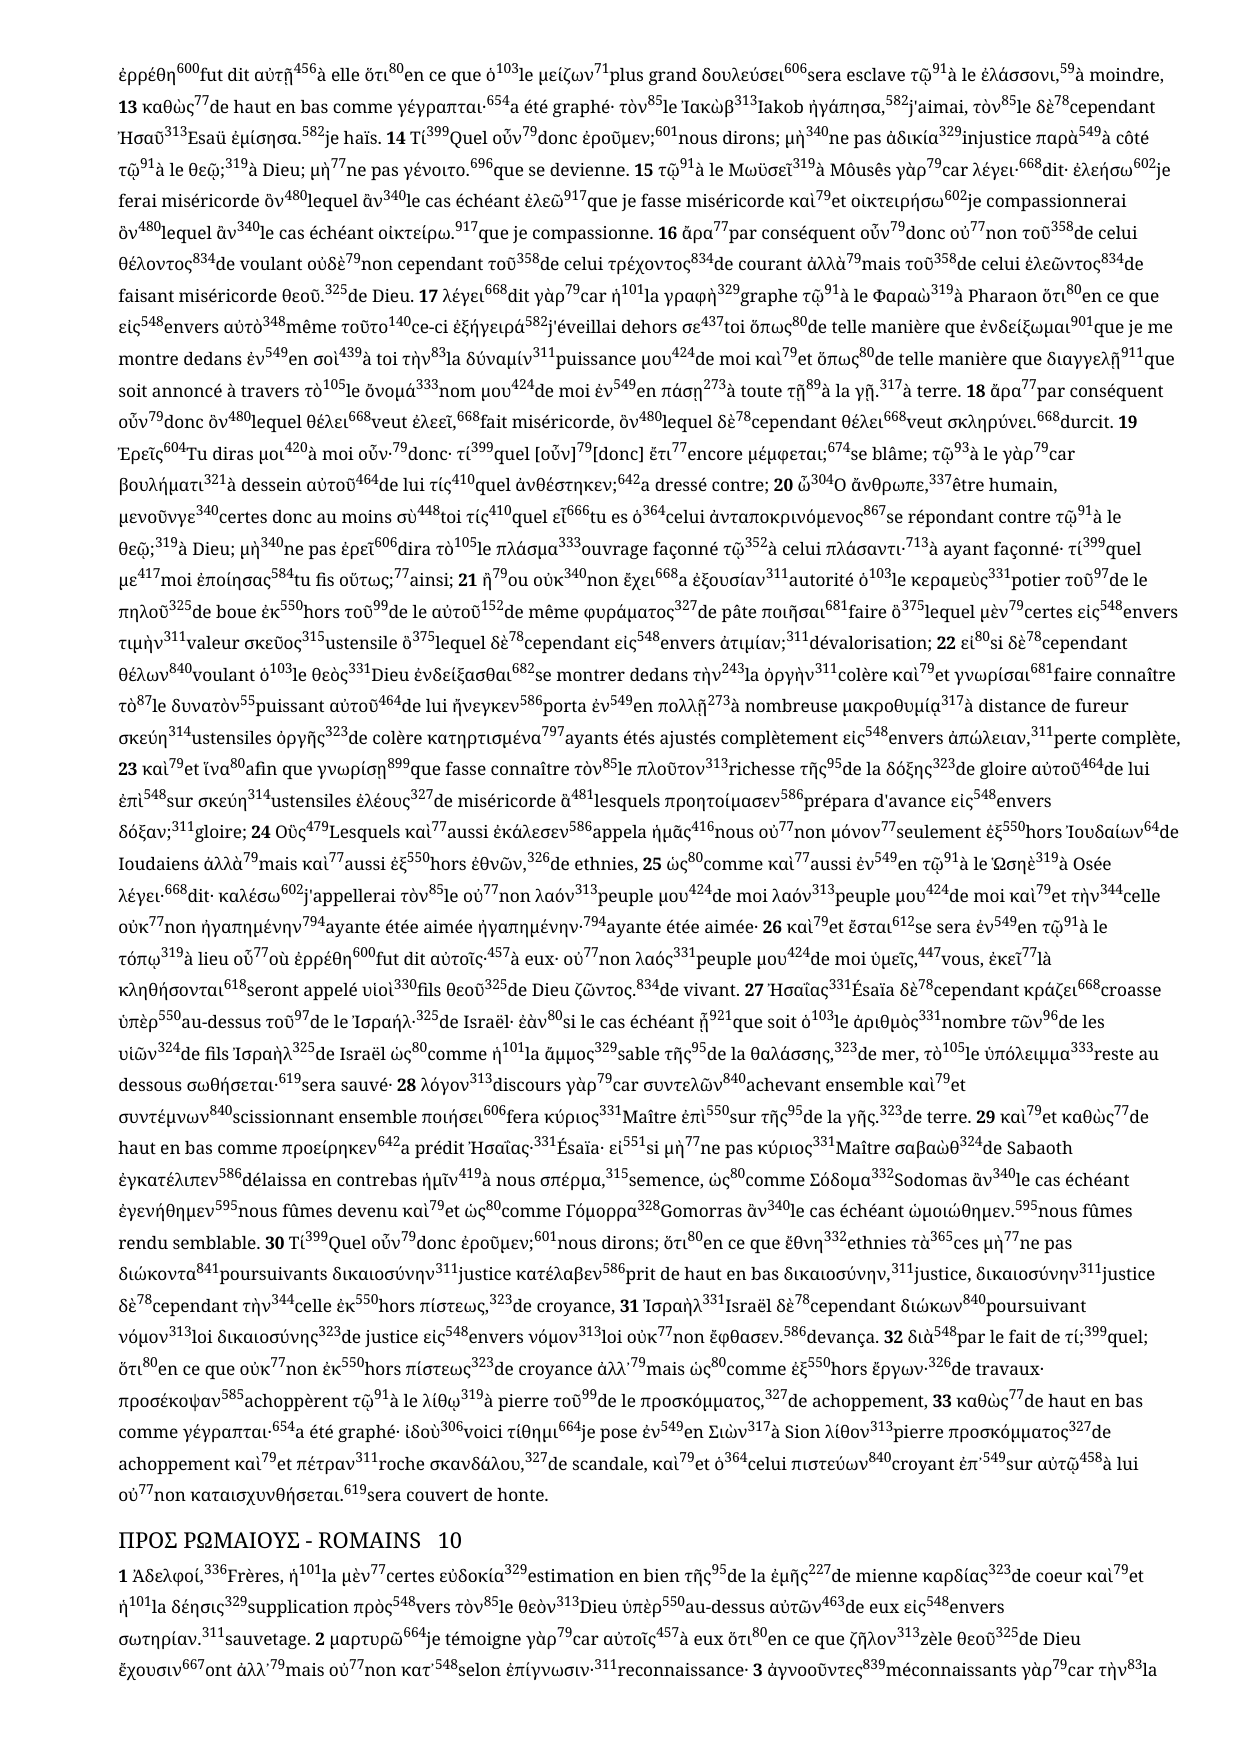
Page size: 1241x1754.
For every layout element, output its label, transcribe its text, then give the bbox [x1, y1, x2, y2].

text 1 Ἀδελφοί,336Frères, ἡ101la μὲν77certes εὐδοκία329estimation en bien τῆς95de la ἐμῆς227de mienne καρδίας323de coeur καὶ79et ἡ101la δέησις329supplication πρὸς548vers τὸν85le θεὸν313Dieu ὑπὲρ550au-dessus αὐτῶν463de eux εἰς548envers σωτηρίαν.311sauvetage. 2 μαρτυρῶ664je témoigne γὰρ79car αὐτοῖς457à eux ὅτι80en ce que ζῆλον313zèle θεοῦ325de Dieu ἔχουσιν667ont ἀλλ᾽79mais οὐ77non κατ᾽548selon ἐπίγνωσιν·311reconnaissance· 3 ἀγνοοῦντες839méconnaissants γὰρ79car τὴν83la τοῦ97de le θεοῦ325de Dieu δικαιοσύνην311justice καὶ79et τὴν243la ἰδίαν113en propre [δικαιοσύνην]311[justice] ζητοῦντες839cherchants στῆσαι,681dresser, τῇ89à la δικαιοσύνῃ317à justice τοῦ97de le θεοῦ325de Dieu οὐχ77non ὑπετάγησαν.599furent subordonné. 4 τέλος333achèvement γὰρ79car νόμου325de loi Χριστὸς331Christ εἰς548envers δικαιοσύνην311justice παντὶ378à tout τῷ352à celui πιστεύοντι.828à croyant. 5 Μωϋσῆς331Môusês γὰρ79car γράφει668graphe τὴν83la δικαιοσύνην311justice τὴν344celle ἐκ550hors [τοῦ]97[de le] νόμου325de loi ὅτι80en ce que ὁ103le ποιήσας721ayant fait αὐτὰ453eux ἄνθρωπος331être humain ζήσεται612se vivra ἐν549en αὐτοῖς.459à eux. 6 ἡ101la δὲ78cependant ἐκ550hors πίστεως323de croyance δικαιοσύνη329justice οὕτως77ainsi λέγει·668dit· μὴ77ne pas εἴπῃς897que tu dises ἐν549en τῇ89à la καρδίᾳ317à coeur σου·442de toi· τίς410quel ἀναβήσεται612se montera εἰς548envers τὸν85le οὐρανόν;313ciel; τοῦτ᾽366ce-ci ἔστιν668est Χριστὸν313Christ καταγαγεῖν·681mener de haut en bas· 7 ἤ·79ou· τίς410quel καταβήσεται612se descendra εἰς548envers τὴν83la ἄβυσσον;311abysse; τοῦτ᾽366ce-ci ἔστιν668est Χριστὸν313Christ ἐκ550hors νεκρῶν64de morts ἀναγαγεῖν.681conduire de bas en haut. 8 ἀλλὰ79mais τί399quel λέγει;668dit; ἐγγύς77proche σου442de toi τὸ105le ῥῆμά333oral ἐστιν668est ἐν549en τῷ93à le στόματί321à bouche σου442de toi καὶ79et ἐν549en τῇ89à la καρδίᾳ317à coeur σου,442de toi, τοῦτ᾽366ce-ci ἔστιν668est τὸ105le ῥῆμα333oral τῆς95de la πίστεως323de croyance ὃ482lequel κηρύσσομεν.663nous annonçons. 9 ὅτι80en ce que ἐὰν80si le cas échéant ὁμολογήσῃς897que tu avoues ἐν549en τῷ93à le στόματί321à bouche σου442de toi κύριον313Maître Ἰησοῦν313Iésous καὶ79et πιστεύσῃς897que tu croies ἐν549en τῇ89à la καρδίᾳ317à coeur σου442de toi ὅτι80en ce que ὁ103le θεὸς331Dieu αὐτὸν452lui ἤγειρεν586éveilla ἐκ550hors νεκρῶν,64de morts, σωθήσῃ·617tu seras sauvé· 10 καρδίᾳ317à coeur γὰρ79car πιστεύεται680est cru εἰς548envers δικαιοσύνην,311justice, στόματι321à bouche δὲ78cependant ὁμολογεῖται680est avoué εἰς548envers σωτηρίαν.311sauvetage. 11 λέγει668dit γὰρ79car ἡ101la γραφή·329graphe· πᾶς390tout ὁ364celui πιστεύων840croyant ἐπ᾽549sur αὐτῷ458à lui οὐ77non καταισχυνθήσεται.619sera couvert de honte. 12 οὐ77non γάρ79car ἐστιν668est διαστολὴ329diastole Ἰουδαίου65de Ioudaien τε79et aussi καὶ79et Ἕλληνος,325de Hellèn, ὁ103le γὰρ79car αὐτὸς156même κύριος331Maître πάντων,383de tous, πλουτῶν840étant riche εἰς548envers πάντας372tous τοὺς345ceux ἐπικαλουμένους848se surnommants αὐτόν·452lui· 13 πᾶς390tout γὰρ79car ὃς498lequel ἂν340le cas échéant ἐπικαλέσηται905que se surnomme τὸ87le ὄνομα315nom κυρίου325de Maître σωθήσεται.619sera sauvé. 14 Πῶς77Comment? οὖν79donc ἐπικαλέσωνται904que se surnomment εἰς548envers ὃν480lequel οὐκ77non ἐπίστευσαν;585crurent; πῶς77comment? δὲ78cependant πιστεύσωσιν898que croient οὗ492de lequel οὐκ77non ἤκουσαν;585écoutèrent; πῶς77comment? δὲ78cependant ἀκούσωσιν898que écoutent χωρὶς552séparément κηρύσσοντος;834de annonçant; 15 πῶς77comment? δὲ78cependant κηρύξωσιν898que annoncent ἐὰν80si le cas échéant μὴ77ne pas ἀποσταλῶσιν;910que soient envoyé; καθὼς77de haut en bas comme γέγραπται·654a été graphé· ὡς77comme ὡραῖοι46épanouis οἱ102les πόδες330pieds τῶν357de ceux εὐαγγελιζομένων860de se évangélisants [τὰ]86[les] ἀγαθά.54bons. 16 Ἀλλ᾽79Mais οὐ77non πάντες389tous ὑπήκουσαν585écoutèrent en soumission τῷ93à le εὐαγγελίῳ.321à évangile. Ἠσαΐας331Ésaïa γὰρ79car λέγει·668dit· κύριε,337Maître, τίς410quel ἐπίστευσεν586crut τῇ89à la ἀκοῇ317à ouïe ἡμῶν;423de nous; 17 ἄρα77par conséquent ἡ101la πίστις329croyance ἐξ550hors ἀκοῆς,323de ouïe, ἡ101la δὲ78cependant ἀκοὴ329ouïe διὰ550par ῥήματος327de oral Χριστοῦ.325de Christ. 18 ἀλλὰ79mais λέγω,664je dis, μὴ340ne pas οὐκ77non ἤκουσαν;585écoutèrent; μενοῦνγε·340certes donc au moins· εἰς548envers πᾶσαν267toute τὴν83la γῆν311terre ἐξῆλθεν586sortit ὁ103le φθόγγος331son αὐτῶν463de eux καὶ79et εἰς548envers τὰ86les πέρατα314limites τῆς95de la οἰκουμένης323de écoumène τὰ104les ῥήματα332oraux αὐτῶν.463de eux. 19 ἀλλὰ79mais λέγω,664je dis, μὴ340ne pas Ἰσραὴλ331Israël οὐκ77non ἔγνω;586connut; πρῶτος71premier Μωϋσῆς331Môusês λέγει·668dit· ἐγὼ431moi παραζηλώσω602je zélerai à côté ὑμᾶς436vous ἐπ᾽549sur οὐκ77non ἔθνει,321à ethnie, ἐπ᾽549sur ἔθνει321à ethnie ἀσυνέτῳ12à sans capable de comprendre παροργιῶ602je mettrai en colère côte à côte ὑμᾶς.436vous. 20 Ἠσαΐας331Ésaïa δὲ78cependant ἀποτολμᾷ668enhardit καὶ79et λέγει·668dit· εὑρέθην596je fus trouvé [ἐν]549[en] τοῖς351à ceux ἐμὲ417moi μὴ77ne pas ζητοῦσιν,827à cherchants, ἐμφανὴς47visible dedans ἐγενόμην588je me devins τοῖς351à ceux ἐμὲ417moi μὴ77ne pas ἐπερωτῶσιν.827à demandants sur. 21 πρὸς548vers δὲ78cependant τὸν85le Ἰσραὴλ313Israël λέγει·668dit· ὅλην267toute entière τὴν83la ἡμέραν311journée ἐξεπέτασα582je tendis au dehors τὰς82les χεῖράς310mains μου424de moi πρὸς548vers λαὸν313peuple ἀπειθοῦντα822désobéissant καὶ79et ἀντιλέγοντα.822contredisant. [118, 1560, 1181, 1682]
text ΠΡΟΣ ΡΩΜΑΙΟΥΣ - ROMAINS 10 [118, 1526, 1181, 1555]
text 1 Ἀλήθειαν311Vérité λέγω664je dis ἐν549en Χριστῷ,319à Christ, οὐ77non ψεύδομαι,670je me mens, συμμαρτυρούσης832de témoignante avec μοι420à moi τῆς95de la συνειδήσεώς323de conscience μου424de moi ἐν549en πνεύματι321à souffle ἁγίῳ,12à saint, 2 ὅτι80en ce que λύπη329tristesse μοί420à moi ἐστιν668est μεγάλη45grande καὶ79et ἀδιάλειπτος20incessant ὀδύνη329douleur τῇ89à la καρδίᾳ317à coeur μου.424de moi. 3 ηὐχόμην627je me souhaitais γὰρ79car ἀνάθεμα333anathème εἶναι689être αὐτὸς513moi-même ἐγὼ431moi ἀπὸ550au loin τοῦ97de le Χριστοῦ325de Christ ὑπὲρ550au-dessus τῶν96de les ἀδελφῶν324de frères μου424de moi τῶν96de les συγγενῶν64de congénitaux μου424de moi κατὰ548selon σάρκα,311chair, 4 οἵτινές497lesquels des quelconques εἰσιν667sont Ἰσραηλῖται,330Israélites, ὧν491de lesquels ἡ101la υἱοθεσία329adoption comme fils καὶ79et ἡ101la δόξα329gloire καὶ79et αἱ100les διαθῆκαι328dispositions καὶ79et ἡ101la νομοθεσία329législation καὶ79et ἡ101la λατρεία329adoration καὶ79et αἱ100les ἐπαγγελίαι,328promesses, 5 ὧν491de lesquels οἱ102les πατέρες330pères καὶ79et ἐξ550hors ὧν491de lesquels ὁ103le Χριστὸς331Christ τὸ366ce κατὰ548selon σάρκα,311chair, ὁ364celui ὢν840étant ἐπὶ550sur πάντων385de tous θεὸς331Dieu εὐλογητὸς47élogié εἰς548envers τοὺς84les αἰῶνας,312ères, ἀμήν.304amen. 6 Οὐχ77Non οἷον500tel que δὲ78cependant ὅτι80en ce que ἐκπέπτωκεν642a tombé dehors ὁ103le λόγος331discours τοῦ97de le θεοῦ.325de Dieu. οὐ77non γὰρ79car πάντες286tous οἱ363ceux ἐξ550hors Ἰσραὴλ325de Israël οὗτοι363ceux-ci Ἰσραήλ·331Israël· 7 οὐδ᾽79non cependant ὅτι80en ce que εἰσὶν667sont σπέρμα333semence Ἀβραὰμ325de Abraam πάντες389tous τέκνα,332enfants, ἀλλ᾽·79mais· ἐν549en Ἰσαὰκ319à Isaak κληθήσεταί619sera appelé σοι439à toi σπέρμα.333semence. 8 τοῦτ᾽366ce-ci ἔστιν,668est, οὐ77non τὰ104les τέκνα332enfants τῆς95de la σαρκὸς323de chair ταῦτα365ces-ci τέκνα332enfants τοῦ97de le θεοῦ325de Dieu ἀλλὰ79mais τὰ104les τέκνα332enfants τῆς95de la ἐπαγγελίας323de promesse λογίζεται680est calculé εἰς548envers σπέρμα.315semence. 9 ἐπαγγελίας323de promesse γὰρ79car ὁ103le λόγος331discours οὗτος·156celui-ci· κατὰ548selon τὸν85le καιρὸν313moment τοῦτον138celui-ci ἐλεύσομαι608je me viendrai καὶ79et ἔσται612se sera τῇ89à la Σάρρᾳ317à Sarra υἱός.331fils. 10 Οὐ77Non μόνον77seulement δέ,78cependant, ἀλλὰ79mais καὶ77aussi Ῥεβέκκα329Rebekka ἐξ550hors ἑνὸς65de un κοίτην311couche ἔχουσα,838ayante, Ἰσαὰκ325de Isaak τοῦ97de le πατρὸς325de père ἡμῶν·423de nous· 11 μήπω77ne pas encore γὰρ79car γεννηθέντων753de ayants étés engendrés μηδὲ79ni cependant πραξάντων715de ayants pratiqués τι271un quelconque ἀγαθὸν55bon ἢ79ou φαῦλον,55dérisoire, ἵνα80afin que ἡ101la κατ᾽548selon ἐκλογὴν311élection πρόθεσις329position en avant τοῦ97de le θεοῦ325de Dieu μένῃ,921que reste, 12 οὐκ77non ἐξ550hors ἔργων326de travaux ἀλλ᾽79mais ἐκ550hors τοῦ358de celui καλοῦντος,834de appelant, ἐρρέθη600fut dit αὐτῇ456à elle ὅτι80en ce que ὁ103le μείζων71plus grand δουλεύσει606sera esclave τῷ91à le ἐλάσσονι,59à moindre, 13 καθὼς77de haut en bas comme γέγραπται·654a été graphé· τὸν85le Ἰακὼβ313Iakob ἠγάπησα,582j'aimai, τὸν85le δὲ78cependant Ἠσαῦ313Esaü ἐμίσησα.582je haïs. 14 Τί399Quel οὖν79donc ἐροῦμεν;601nous dirons; μὴ340ne pas ἀδικία329injustice παρὰ549à côté τῷ91à le θεῷ;319à Dieu; μὴ77ne pas γένοιτο.696que se devienne. 15 τῷ91à le Μωϋσεῖ319à Môusês γὰρ79car λέγει·668dit· ἐλεήσω602je ferai miséricorde ὃν480lequel ἂν340le cas échéant ἐλεῶ917que je fasse miséricorde καὶ79et οἰκτειρήσω602je compassionnerai ὃν480lequel ἂν340le cas échéant οἰκτείρω.917que je compassionne. 16 ἄρα77par conséquent οὖν79donc οὐ77non τοῦ358de celui θέλοντος834de voulant οὐδὲ79non cependant τοῦ358de celui τρέχοντος834de courant ἀλλὰ79mais τοῦ358de celui ἐλεῶντος834de faisant miséricorde θεοῦ.325de Dieu. 17 λέγει668dit γὰρ79car ἡ101la γραφὴ329graphe τῷ91à le Φαραὼ319à Pharaon ὅτι80en ce que εἰς548envers αὐτὸ348même τοῦτο140ce-ci ἐξήγειρά582j'éveillai dehors σε437toi ὅπως80de telle manière que ἐνδείξωμαι901que je me montre dedans ἐν549en σοὶ439à toi τὴν83la δύναμίν311puissance μου424de moi καὶ79et ὅπως80de telle manière que διαγγελῇ911que soit annoncé à travers τὸ105le ὄνομά333nom μου424de moi ἐν549en πάσῃ273à toute τῇ89à la γῇ.317à terre. 18 ἄρα77par conséquent οὖν79donc ὃν480lequel θέλει668veut ἐλεεῖ,668fait miséricorde, ὃν480lequel δὲ78cependant θέλει668veut σκληρύνει.668durcit. 19 Ἐρεῖς604Tu diras μοι420à moi οὖν·79donc· τί399quel [οὖν]79[donc] ἔτι77encore μέμφεται;674se blâme; τῷ93à le γὰρ79car βουλήματι321à dessein αὐτοῦ464de lui τίς410quel ἀνθέστηκεν;642a dressé contre; 20 ὦ304O ἄνθρωπε,337être humain, μενοῦνγε340certes donc au moins σὺ448toi τίς410quel εἶ666tu es ὁ364celui ἀνταποκρινόμενος867se répondant contre τῷ91à le θεῷ;319à Dieu; μὴ340ne pas ἐρεῖ606dira τὸ105le πλάσμα333ouvrage façonné τῷ352à celui πλάσαντι·713à ayant façonné· τί399quel με417moi ἐποίησας584tu fis οὕτως;77ainsi; 21 ἢ79ou οὐκ340non ἔχει668a ἐξουσίαν311autorité ὁ103le κεραμεὺς331potier τοῦ97de le πηλοῦ325de boue ἐκ550hors τοῦ99de le αὐτοῦ152de même φυράματος327de pâte ποιῆσαι681faire ὃ375lequel μὲν79certes εἰς548envers τιμὴν311valeur σκεῦος315ustensile ὃ375lequel δὲ78cependant εἰς548envers ἀτιμίαν;311dévalorisation; 22 εἰ80si δὲ78cependant θέλων840voulant ὁ103le θεὸς331Dieu ἐνδείξασθαι682se montrer dedans τὴν243la ὀργὴν311colère καὶ79et γνωρίσαι681faire connaître τὸ87le δυνατὸν55puissant αὐτοῦ464de lui ἤνεγκεν586porta ἐν549en πολλῇ273à nombreuse μακροθυμίᾳ317à distance de fureur σκεύη314ustensiles ὀργῆς323de colère κατηρτισμένα797ayants étés ajustés complètement εἰς548envers ἀπώλειαν,311perte complète, 23 καὶ79et ἵνα80afin que γνωρίσῃ899que fasse connaître τὸν85le πλοῦτον313richesse τῆς95de la δόξης323de gloire αὐτοῦ464de lui ἐπὶ548sur σκεύη314ustensiles ἐλέους327de miséricorde ἃ481lesquels προητοίμασεν586prépara d'avance εἰς548envers δόξαν;311gloire; 24 Οὓς479Lesquels καὶ77aussi ἐκάλεσεν586appela ἡμᾶς416nous οὐ77non μόνον77seulement ἐξ550hors Ἰουδαίων64de Ioudaiens ἀλλὰ79mais καὶ77aussi ἐξ550hors ἐθνῶν,326de ethnies, 25 ὡς80comme καὶ77aussi ἐν549en τῷ91à le Ὡσηὲ319à Osée λέγει·668dit· καλέσω602j'appellerai τὸν85le οὐ77non λαόν313peuple μου424de moi λαόν313peuple μου424de moi καὶ79et τὴν344celle οὐκ77non ἠγαπημένην794ayante étée aimée ἠγαπημένην·794ayante étée aimée· 26 καὶ79et ἔσται612se sera ἐν549en τῷ91à le τόπῳ319à lieu οὗ77où ἐρρέθη600fut dit αὐτοῖς·457à eux· οὐ77non λαός331peuple μου424de moi ὑμεῖς,447vous, ἐκεῖ77là κληθήσονται618seront appelé υἱοὶ330fils θεοῦ325de Dieu ζῶντος.834de vivant. 27 Ἠσαΐας331Ésaïa δὲ78cependant κράζει668croasse ὑπὲρ550au-dessus τοῦ97de le Ἰσραήλ·325de Israël· ἐὰν80si le cas échéant ᾖ921que soit ὁ103le ἀριθμὸς331nombre τῶν96de les υἱῶν324de fils Ἰσραὴλ325de Israël ὡς80comme ἡ101la ἄμμος329sable τῆς95de la θαλάσσης,323de mer, τὸ105le ὑπόλειμμα333reste au dessous σωθήσεται·619sera sauvé· 28 λόγον313discours γὰρ79car συντελῶν840achevant ensemble καὶ79et συντέμνων840scissionnant ensemble ποιήσει606fera κύριος331Maître ἐπὶ550sur τῆς95de la γῆς.323de terre. 29 καὶ79et καθὼς77de haut en bas comme προείρηκεν642a prédit Ἠσαΐας·331Ésaïa· εἰ551si μὴ77ne pas κύριος331Maître σαβαὼθ324de Sabaoth ἐγκατέλιπεν586délaissa en contrebas ἡμῖν419à nous σπέρμα,315semence, ὡς80comme Σόδομα332Sodomas ἂν340le cas échéant ἐγενήθημεν595nous fûmes devenu καὶ79et ὡς80comme Γόμορρα328Gomorras ἂν340le cas échéant ὡμοιώθημεν.595nous fûmes rendu semblable. 30 Τί399Quel οὖν79donc ἐροῦμεν;601nous dirons; ὅτι80en ce que ἔθνη332ethnies τὰ365ces μὴ77ne pas διώκοντα841poursuivants δικαιοσύνην311justice κατέλαβεν586prit de haut en bas δικαιοσύνην,311justice, δικαιοσύνην311justice δὲ78cependant τὴν344celle ἐκ550hors πίστεως,323de croyance, 31 Ἰσραὴλ331Israël δὲ78cependant διώκων840poursuivant νόμον313loi δικαιοσύνης323de justice εἰς548envers νόμον313loi οὐκ77non ἔφθασεν.586devança. 32 διὰ548par le fait de τί;399quel; ὅτι80en ce que οὐκ77non ἐκ550hors πίστεως323de croyance ἀλλ᾽79mais ὡς80comme ἐξ550hors ἔργων·326de travaux· προσέκοψαν585achoppèrent τῷ91à le λίθῳ319à pierre τοῦ99de le προσκόμματος,327de achoppement, 33 καθὼς77de haut en bas comme γέγραπται·654a été graphé· ἰδοὺ306voici τίθημι664je pose ἐν549en Σιὼν317à Sion λίθον313pierre προσκόμματος327de achoppement καὶ79et πέτραν311roche σκανδάλου,327de scandale, καὶ79et ὁ364celui πιστεύων840croyant ἐπ᾽549sur αὐτῷ458à lui οὐ77non καταισχυνθήσεται.619sera couvert de honte. [118, 59, 1181, 1507]
